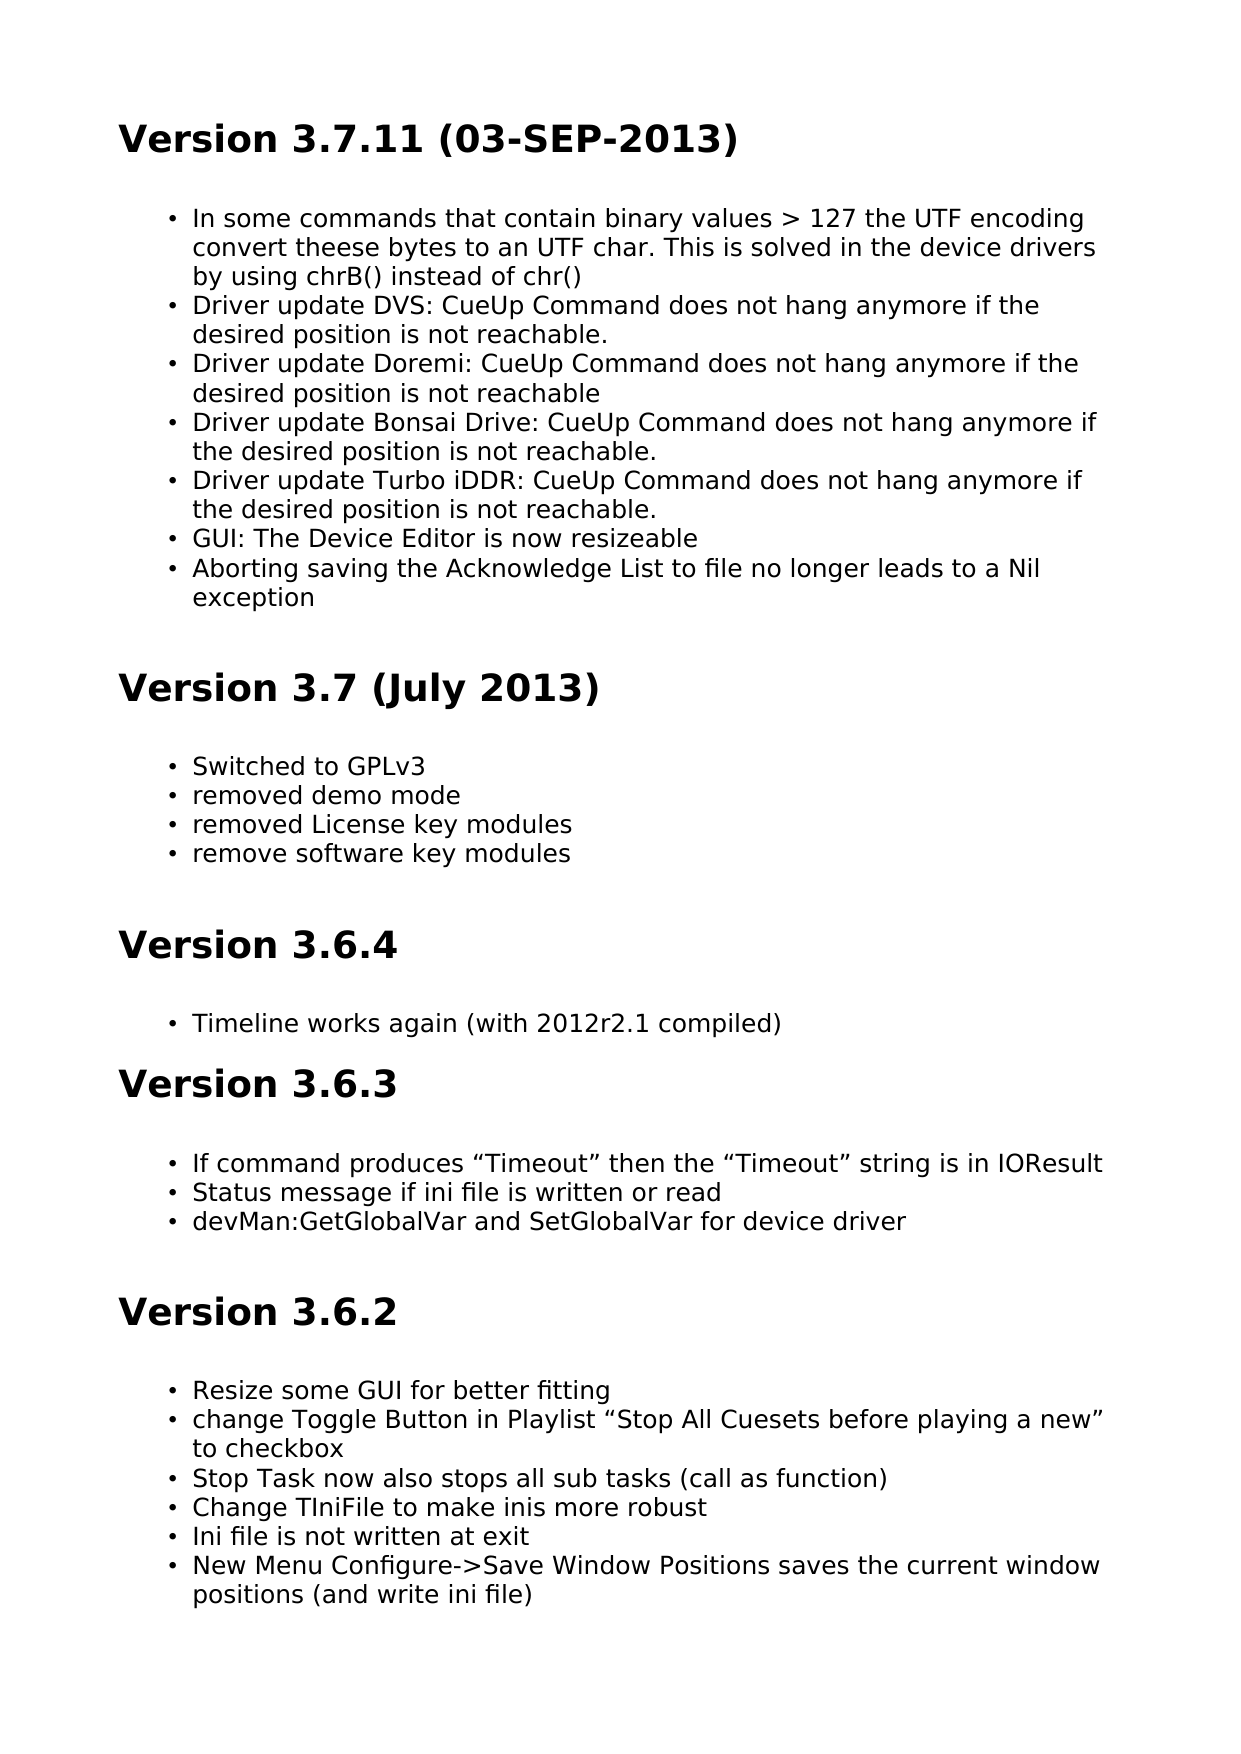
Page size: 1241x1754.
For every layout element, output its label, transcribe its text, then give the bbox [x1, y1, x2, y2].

subtitle Version 3.6.3 [118, 1063, 1122, 1107]
list Switched to GPLv3 [177, 752, 1122, 781]
list In some commands that contain binary values > 127 the UTF encoding convert theese bytes to an UTF char. This is solved in the device drivers by using chrB() instead of chr() [177, 204, 1122, 291]
list removed demo mode [177, 781, 1122, 811]
list New Menu Configure->Save Window Positions saves the current window positions (and write ini file) [177, 1551, 1122, 1610]
subtitle Version 3.6.2 [118, 1291, 1122, 1334]
list Aborting saving the Acknowledge List to file no longer leads to a Nil exception [177, 554, 1122, 612]
list Ini file is not written at exit [177, 1522, 1122, 1551]
list Driver update Doremi: CueUp Command does not hang anymore if the desired position is not reachable [177, 349, 1122, 408]
list Change TIniFile to make inis more robust [177, 1493, 1122, 1522]
subtitle Version 3.7.11 (03-SEP-2013) [118, 118, 1122, 162]
list change Toggle Button in Playlist “Stop All Cuesets before playing a new” to checkbox [177, 1406, 1122, 1464]
list Driver update DVS: CueUp Command does not hang anymore if the desired position is not reachable. [177, 291, 1122, 349]
list Driver update Turbo iDDR: CueUp Command does not hang anymore if the desired position is not reachable. [177, 466, 1122, 524]
list remove software key modules [177, 840, 1122, 869]
list Driver update Bonsai Drive: CueUp Command does not hang anymore if the desired position is not reachable. [177, 408, 1122, 466]
list Timeline works again (with 2012r2.1 compiled) [177, 1009, 1122, 1038]
list devMan:GetGlobalVar and SetGlobalVar for device driver [177, 1207, 1122, 1236]
list If command produces “Timeout” then the “Timeout” string is in IOResult [177, 1149, 1122, 1178]
list Stop Task now also stops all sub tasks (call as function) [177, 1464, 1122, 1493]
subtitle Version 3.6.4 [118, 923, 1122, 967]
list GUI: The Device Editor is now resizeable [177, 524, 1122, 554]
subtitle Version 3.7 (July 2013) [118, 667, 1122, 710]
list Resize some GUI for better fitting [177, 1376, 1122, 1406]
list Status message if ini file is written or read [177, 1178, 1122, 1207]
list removed License key modules [177, 811, 1122, 840]
